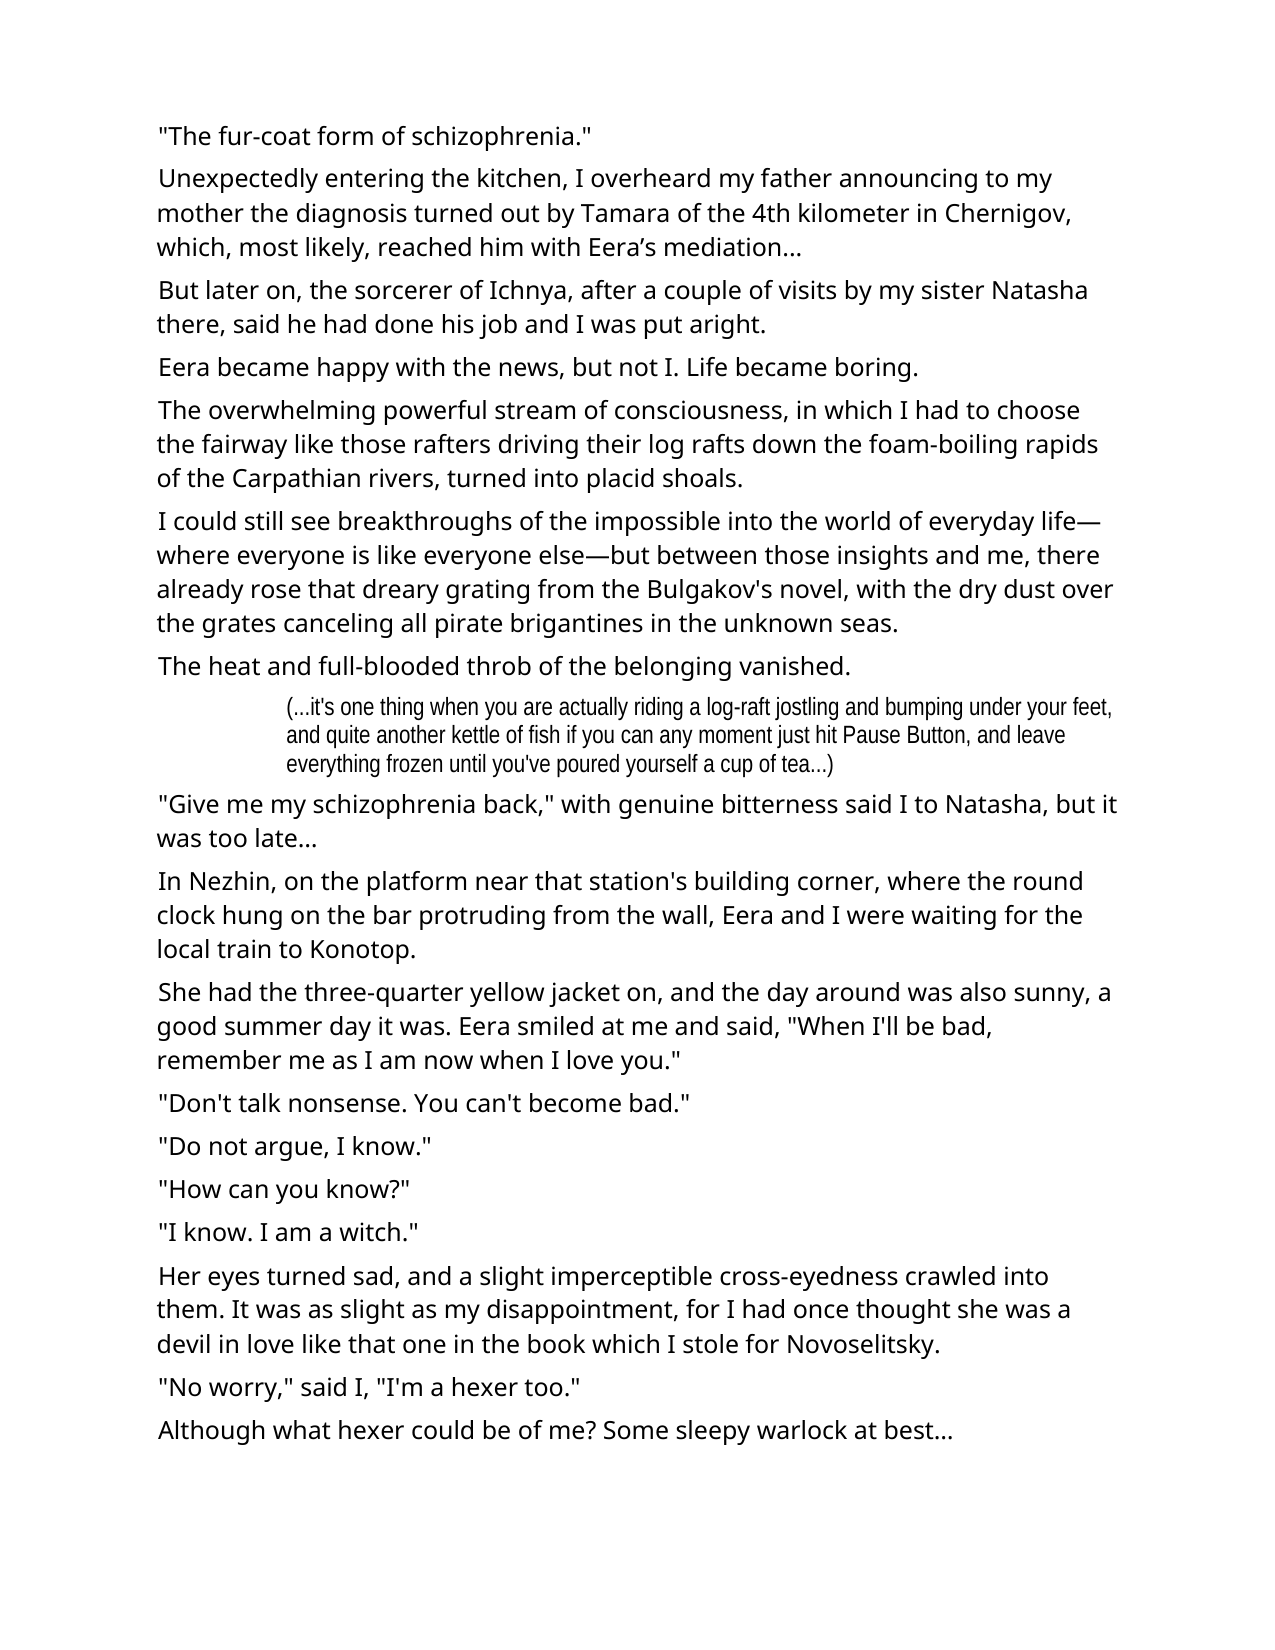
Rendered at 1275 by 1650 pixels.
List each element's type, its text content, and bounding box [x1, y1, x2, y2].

text But later on, the sorcerer of Ichnya, after a couple of visits by my sister Natasha there, said he had done his job and I was put aright. [156, 272, 1118, 340]
text Her eyes turned sad, and a slight imperceptible cross-eyedness crawled into them. It was as slight as my disappointment, for I had once thought she was a devil in love like that one in the book which I stole for Novoselitsky. [156, 1258, 1118, 1360]
text "Don't talk nonsense. You can't become bad." [156, 1086, 1118, 1120]
text "No worry," said I, "I'm a hexer too." [156, 1369, 1118, 1403]
text "Give me my schizophrenia back," with genuine bitterness said I to Natasha, but it was too late… [156, 787, 1118, 855]
text "I know. I am a witch." [156, 1215, 1118, 1249]
text "The fur-coat form of schizophrenia." [156, 118, 1118, 152]
text "How can you know?" [156, 1172, 1118, 1206]
text The overwhelming powerful stream of consciousness, in which I had to choose the fairway like those rafters driving their log rafts down the foam-boiling rapids of the Carpathian rivers, turned into placid shoals. [156, 392, 1118, 494]
text Eera became happy with the news, but not I. Life became boring. [156, 349, 1118, 383]
text Although what hexer could be of me? Some sleepy warlock at best… [156, 1412, 1118, 1446]
text She had the three-quarter yellow jacket on, and the day around was also sunny, a good summer day it was. Eera smiled at me and said, "When I'll be bad, remember me as I am now when I love you." [156, 975, 1118, 1077]
text I could still see breakthroughs of the impossible into the world of everyday life—where everyone is like everyone else—but between those insights and me, there already rose that dreary grating from the Bulgakov's novel, with the dry dust over the grates canceling all pirate brigantines in the unknown seas. [156, 503, 1118, 640]
text Unexpectedly entering the kitchen, I overheard my father announcing to my mother the diagnosis turned out by Tamara of the 4th kilometer in Chernigov, which, most likely, reached him with Eera’s mediation... [156, 161, 1118, 263]
text In Nezhin, on the platform near that station's building corner, where the round clock hung on the bar protruding from the wall, Eera and I were waiting for the local train to Konotop. [156, 864, 1118, 966]
text The heat and full-blooded throb of the belonging vanished. [156, 649, 1118, 683]
list (...it's one thing when you are actually riding a log-raft jostling and bumping under your feet, and quite another kettle of fish if you can any moment just hit Pause Button, and leave everything frozen until you've poured yourself a cup of tea...) [286, 692, 1118, 778]
text "Do not argue, I know." [156, 1129, 1118, 1163]
